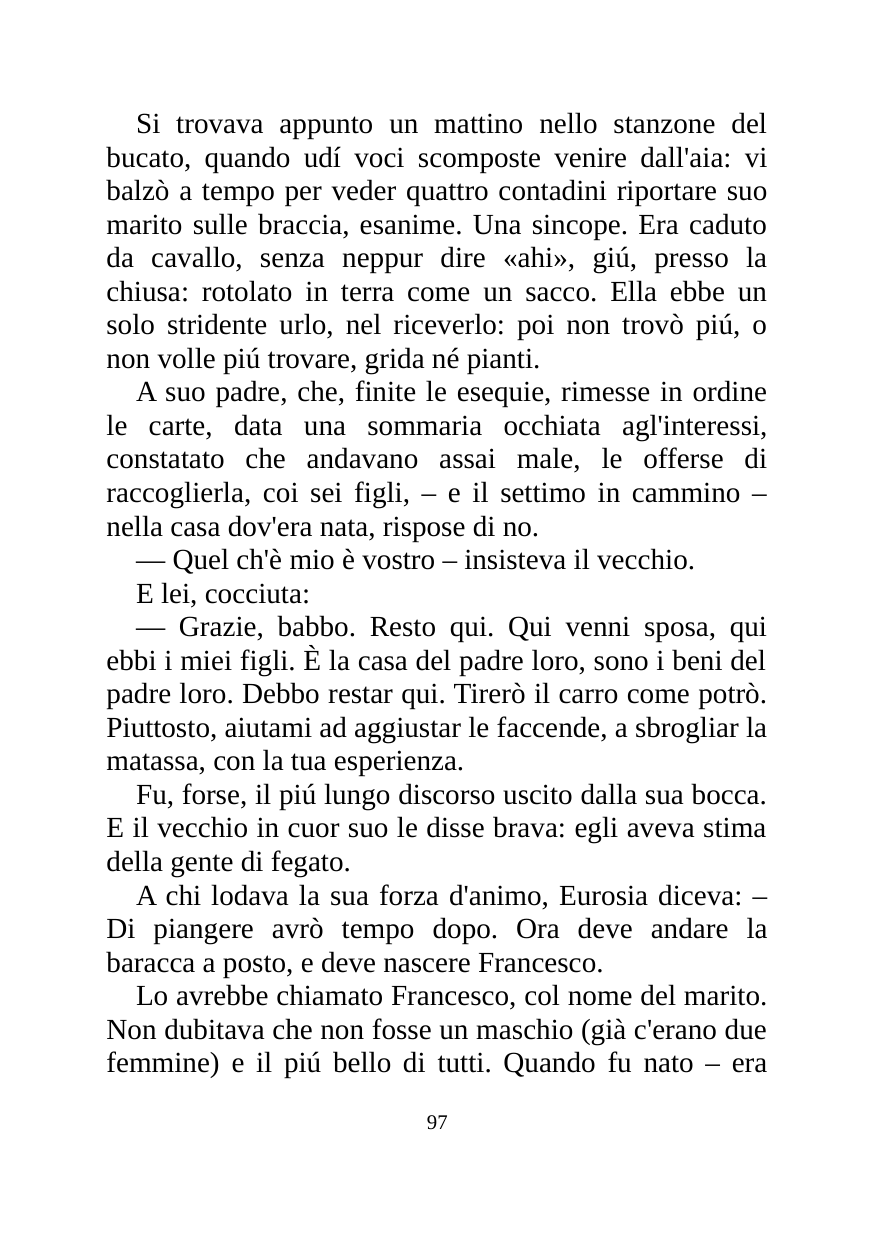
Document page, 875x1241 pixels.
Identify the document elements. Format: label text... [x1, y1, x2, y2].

text Si trovava appunto un mattino nello stanzone del bucato, quando udí voci scomposte venire dall'aia: vi balzò a tempo per veder quattro contadini riportare suo marito sulle braccia, esanime. Una sincope. Era caduto da cavallo, senza neppur dire «ahi», giú, presso la chiusa: rotolato in terra come un sacco. Ella ebbe un solo stridente urlo, nel riceverlo: poi non trovò piú, o non volle piú trovare, grida né pianti. [106, 106, 768, 374]
text Fu, forse, il piú lungo discorso uscito dalla sua bocca. E il vecchio in cuor suo le disse brava: egli aveva stima della gente di fegato. [106, 777, 768, 878]
text A chi lodava la sua forza d'animo, Eurosia diceva: – Di piangere avrò tempo dopo. Ora deve andare la baracca a posto, e deve nascere Francesco. [106, 878, 768, 978]
text Lo avrebbe chiamato Francesco, col nome del marito. Non dubitava che non fosse un maschio (già c'erano due femmine) e il piú bello di tutti. Quando fu nato – era [106, 978, 768, 1079]
text — Quel ch'è mio è vostro – insisteva il vecchio. [106, 542, 768, 576]
text A suo padre, che, finite le esequie, rimesse in ordine le carte, data una sommaria occhiata agl'interessi, constatato che andavano assai male, le offerse di raccoglierla, coi sei figli, – e il settimo in cammino – nella casa dov'era nata, rispose di no. [106, 374, 768, 542]
text — Grazie, babbo. Resto qui. Qui venni sposa, qui ebbi i miei figli. È la casa del padre loro, sono i beni del padre loro. Debbo restar qui. Tirerò il carro come potrò. Piuttosto, aiutami ad aggiustar le faccende, a sbrogliar la matassa, con la tua esperienza. [106, 609, 768, 777]
text E lei, cocciuta: [106, 576, 768, 609]
